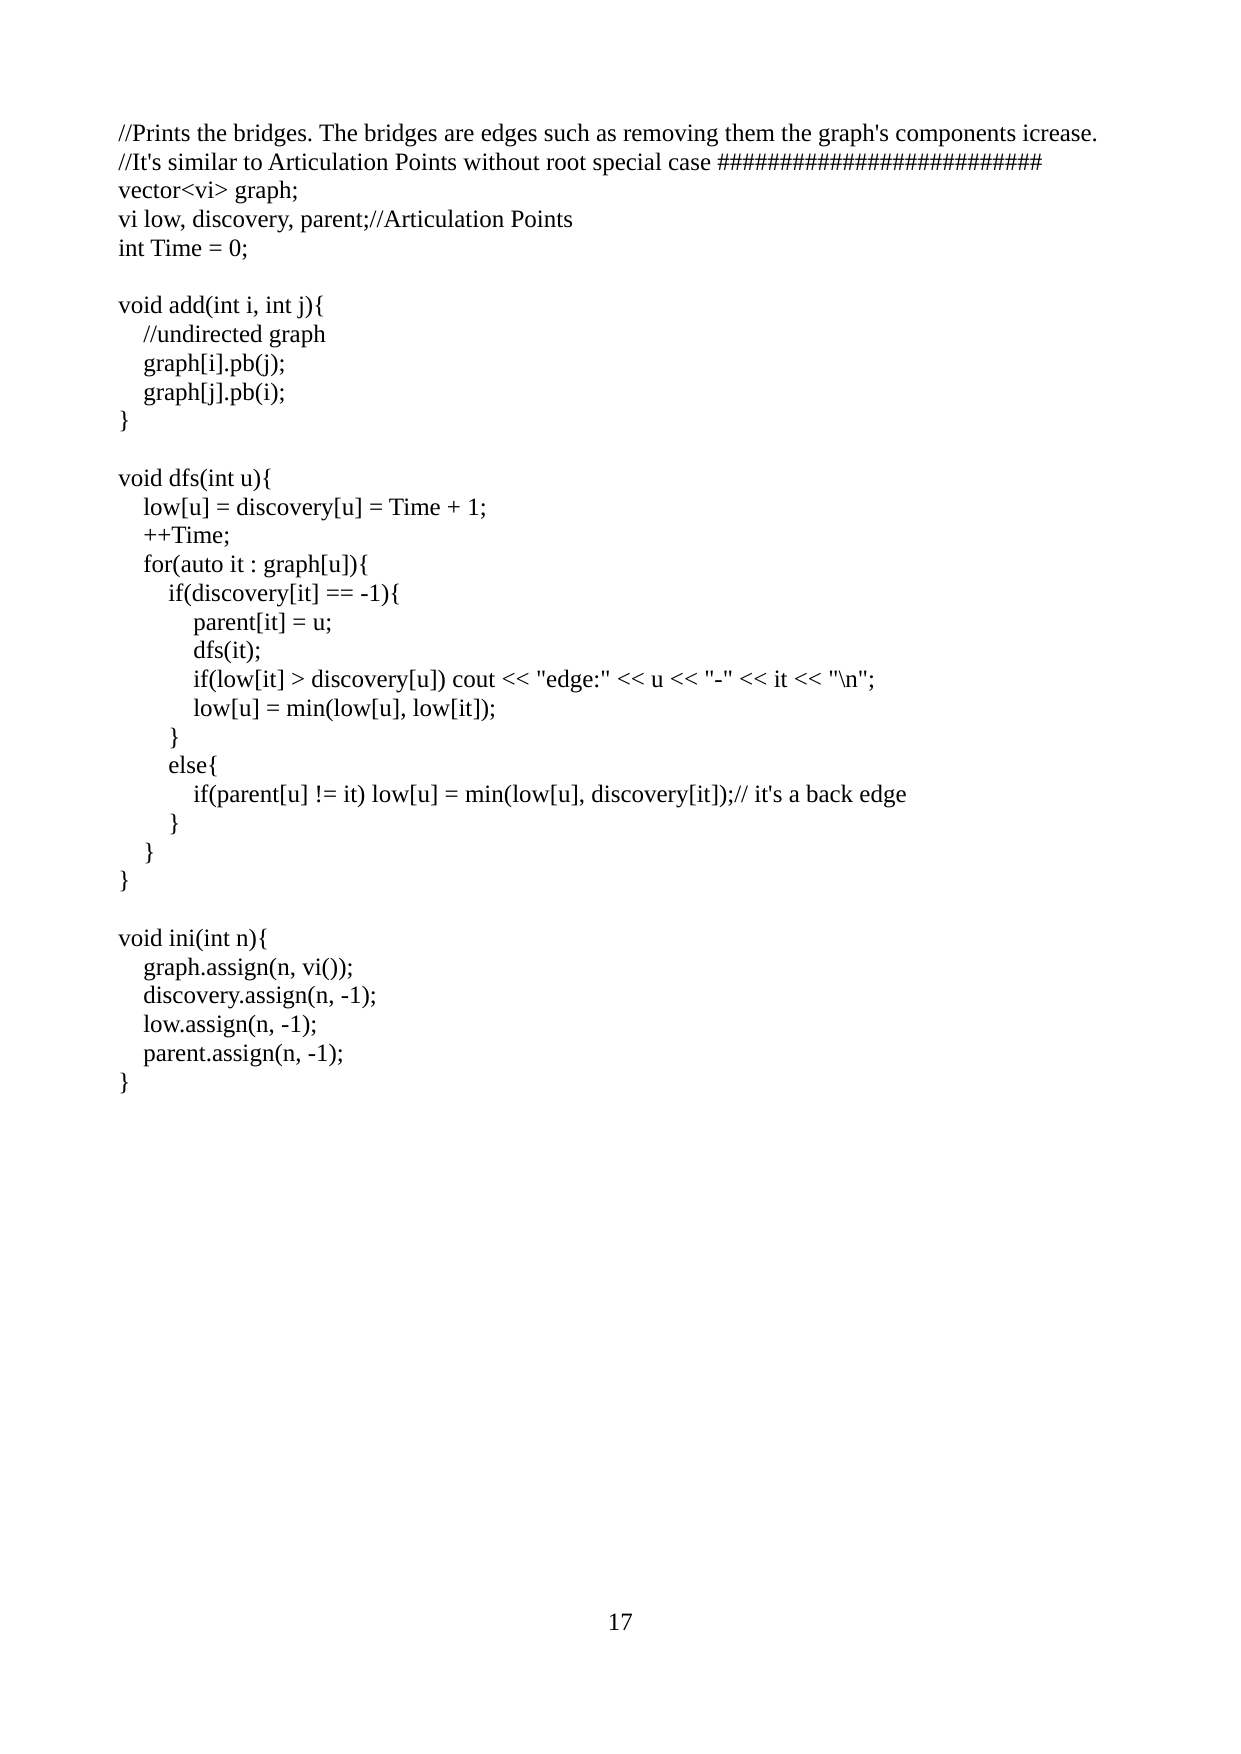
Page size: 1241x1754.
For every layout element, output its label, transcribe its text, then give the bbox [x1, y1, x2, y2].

text graph.assign(n, vi()); [118, 952, 1122, 981]
text for(auto it : graph[u]){ [118, 549, 1122, 578]
text else{ [118, 751, 1122, 779]
text if(discovery[it] == -1){ [118, 578, 1122, 607]
text low[u] = min(low[u], low[it]); [118, 693, 1122, 722]
text dfs(it); [118, 636, 1122, 664]
text parent[it] = u; [118, 607, 1122, 636]
text } [118, 1067, 1122, 1096]
text low[u] = discovery[u] = Time + 1; [118, 492, 1122, 521]
text if(parent[u] != it) low[u] = min(low[u], discovery[it]);// it's a back edge [118, 779, 1122, 808]
text } [118, 808, 1122, 837]
text ++Time; [118, 521, 1122, 549]
text discovery.assign(n, -1); [118, 981, 1122, 1009]
text } [118, 837, 1122, 866]
text //Prints the bridges. The bridges are edges such as removing them the graph's components icrease. [118, 118, 1122, 147]
text graph[j].pb(i); [118, 377, 1122, 406]
text } [118, 866, 1122, 894]
text //It's similar to Articulation Points without root special case ########################## [118, 147, 1122, 176]
text low.assign(n, -1); [118, 1009, 1122, 1038]
text if(low[it] > discovery[u]) cout << "edge:" << u << "-" << it << "\n"; [118, 664, 1122, 693]
text void dfs(int u){ [118, 463, 1122, 492]
text void ini(int n){ [118, 923, 1122, 952]
text } [118, 406, 1122, 434]
text graph[i].pb(j); [118, 348, 1122, 377]
text int Time = 0; [118, 233, 1122, 262]
text parent.assign(n, -1); [118, 1038, 1122, 1067]
text void add(int i, int j){ [118, 291, 1122, 319]
text } [118, 722, 1122, 751]
text vector<vi> graph; [118, 176, 1122, 204]
text //undirected graph [118, 319, 1122, 348]
text vi low, discovery, parent;//Articulation Points [118, 204, 1122, 233]
